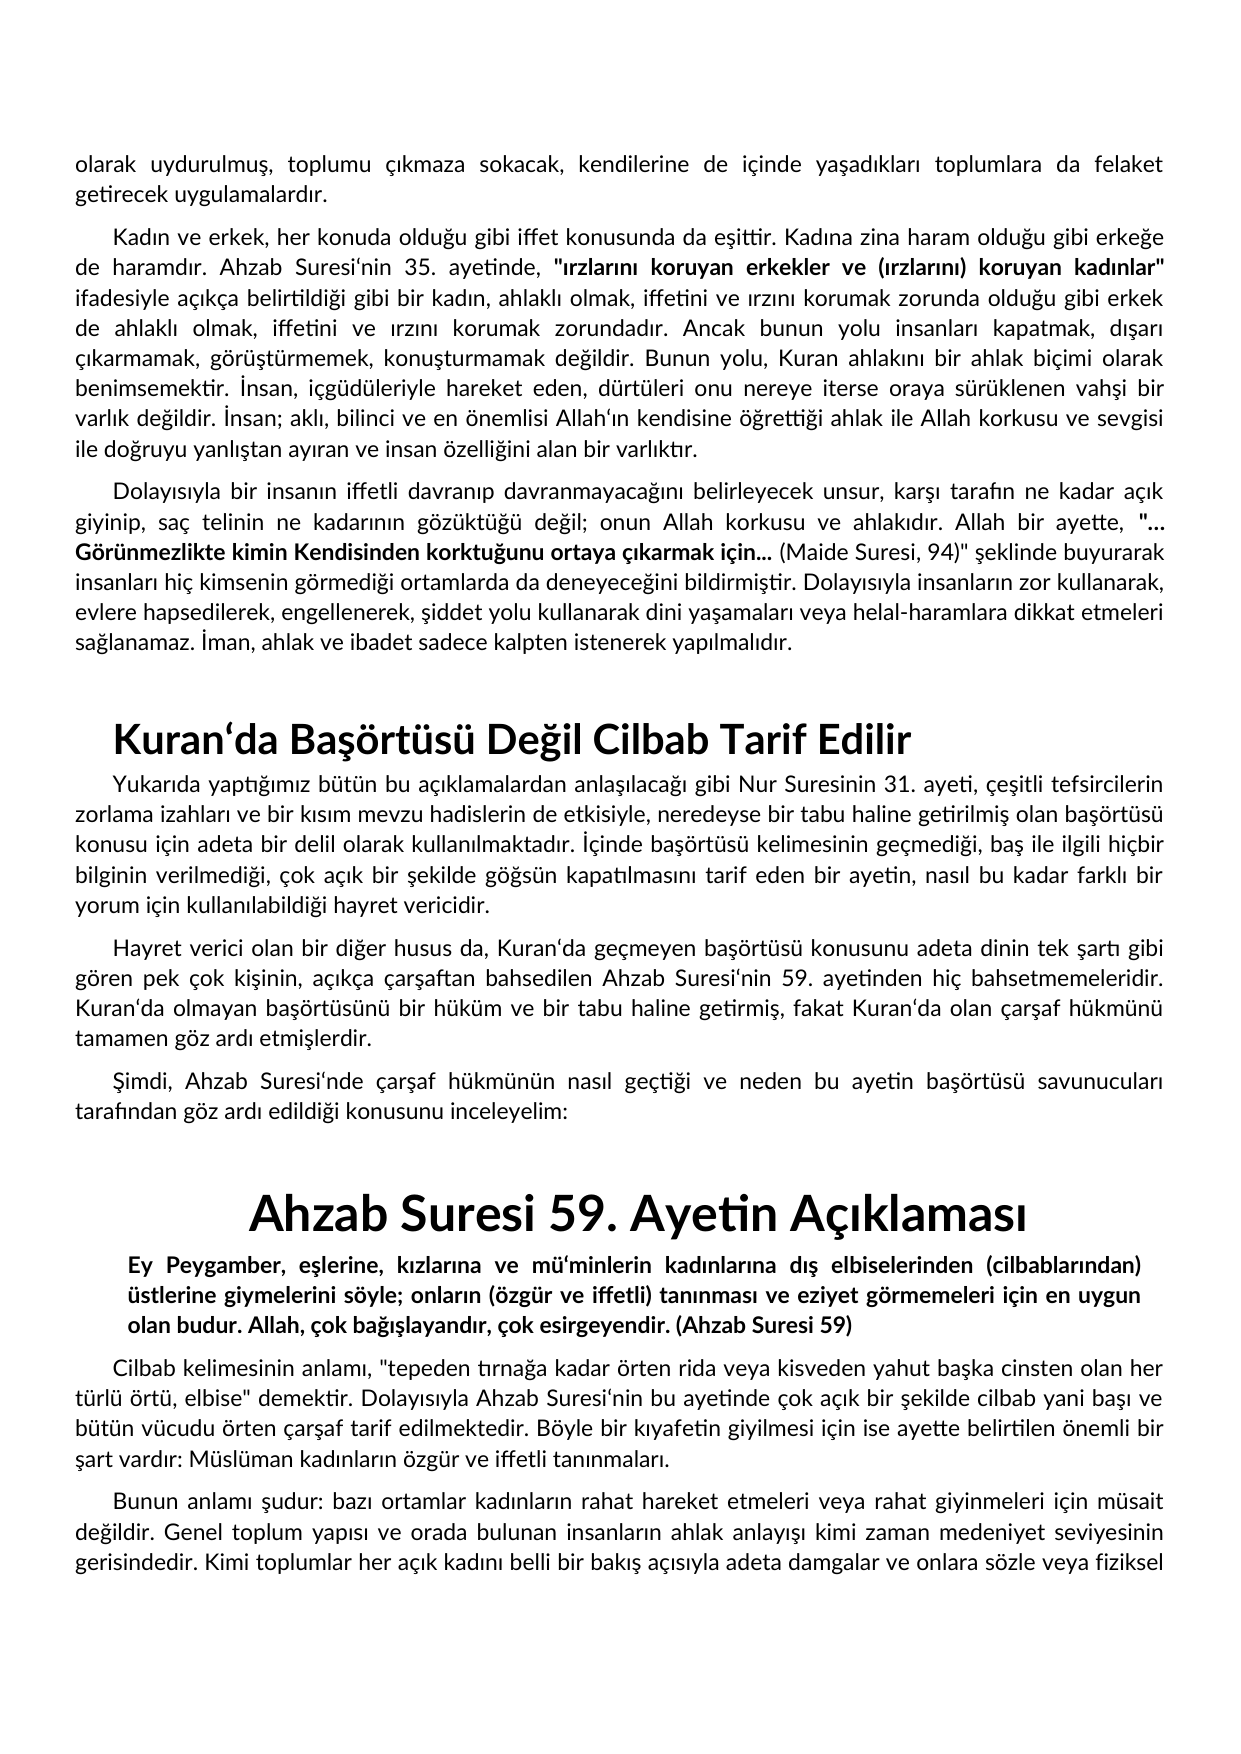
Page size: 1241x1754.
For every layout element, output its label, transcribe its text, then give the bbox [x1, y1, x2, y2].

text Cilbab kelimesinin anlamı, "tepeden tırnağa kadar örten rida veya kisveden yahut başka cinsten olan her türlü örtü, elbise" demektir. Dolayısıyla Ahzab Suresi‘nin bu ayetinde çok açık bir şekilde cilbab yani başı ve bütün vücudu örten çarşaf tarif edilmektedir. Böyle bir kıyafetin giyilmesi için ise ayette belirtilen önemli bir şart vardır: Müslüman kadınların özgür ve iffetli tanınmaları. [75, 1354, 1165, 1472]
text Hayret verici olan bir diğer husus da, Kuran‘da geçmeyen başörtüsü konusunu adeta dinin tek şartı gibi gören pek çok kişinin, açıkça çarşaftan bahsedilen Ahzab Suresi‘nin 59. ayetinden hiç bahsetmemeleridir. Kuran‘da olmayan başörtüsünü bir hüküm ve bir tabu haline getirmiş, fakat Kuran‘da olan çarşaf hükmünü tamamen göz ardı etmişlerdir. [75, 933, 1165, 1051]
subtitle Kuran‘da Başörtüsü Değil Cilbab Tarif Edilir [112, 713, 1165, 763]
subtitle Ahzab Suresi 59. Ayetin Açıklaması [112, 1182, 1165, 1242]
text Ey Peygamber, eşlerine, kızlarına ve mü‘minlerin kadınlarına dış elbiselerinden (cilbablarından) üstlerine giymelerini söyle; onların (özgür ve iffetli) tanınması ve eziyet görmemeleri için en uygun olan budur. Allah, çok bağışlayandır, çok esirgeyendir. (Ahzab Suresi 59) [127, 1251, 1143, 1338]
text Bunun anlamı şudur: bazı ortamlar kadınların rahat hareket etmeleri veya rahat giyinmeleri için müsait değildir. Genel toplum yapısı ve orada bulunan insanların ahlak anlayışı kimi zaman medeniyet seviyesinin gerisindedir. Kimi toplumlar her açık kadını belli bir bakış açısıyla adeta damgalar ve onlara sözle veya fiziksel [75, 1487, 1165, 1575]
text Yukarıda yaptığımız bütün bu açıklamalardan anlaşılacağı gibi Nur Suresinin 31. ayeti, çeşitli tefsircilerin zorlama izahları ve bir kısım mevzu hadislerin de etkisiyle, neredeyse bir tabu haline getirilmiş olan başörtüsü konusu için adeta bir delil olarak kullanılmaktadır. İçinde başörtüsü kelimesinin geçmediği, baş ile ilgili hiçbir bilginin verilmediği, çok açık bir şekilde göğsün kapatılmasını tarif eden bir ayetin, nasıl bu kadar farklı bir yorum için kullanılabildiği hayret vericidir. [75, 770, 1165, 918]
text olarak uydurulmuş, toplumu çıkmaza sokacak, kendilerine de içinde yaşadıkları toplumlara da felaket getirecek uygulamalardır. [75, 150, 1165, 208]
text Dolayısıyla bir insanın iffetli davranıp davranmayacağını belirleyecek unsur, karşı tarafın ne kadar açık giyinip, saç telinin ne kadarının gözüktüğü değil; onun Allah korkusu ve ahlakıdır. Allah bir ayette, "…Görünmezlikte kimin Kendisinden korktuğunu ortaya çıkarmak için... (Maide Suresi, 94)" şeklinde buyurarak insanları hiç kimsenin görmediği ortamlarda da deneyeceğini bildirmiştir. Dolayısıyla insanların zor kullanarak, evlere hapsedilerek, engellenerek, şiddet yolu kullanarak dini yaşamaları veya helal-haramlara dikkat etmeleri sağlanamaz. İman, ahlak ve ibadet sadece kalpten istenerek yapılmalıdır. [75, 477, 1165, 656]
text Şimdi, Ahzab Suresi‘nde çarşaf hükmünün nasıl geçtiği ve neden bu ayetin başörtüsü savunucuları tarafından göz ardı edildiği konusunu inceleyelim: [75, 1067, 1165, 1124]
text Kadın ve erkek, her konuda olduğu gibi iffet konusunda da eşittir. Kadına zina haram olduğu gibi erkeğe de haramdır. Ahzab Suresi‘nin 35. ayetinde, "ırzlarını koruyan erkekler ve (ırzlarını) koruyan kadınlar" ifadesiyle açıkça belirtildiği gibi bir kadın, ahlaklı olmak, iffetini ve ırzını korumak zorunda olduğu gibi erkek de ahlaklı olmak, iffetini ve ırzını korumak zorundadır. Ancak bunun yolu insanları kapatmak, dışarı çıkarmamak, görüştürmemek, konuşturmamak değildir. Bunun yolu, Kuran ahlakını bir ahlak biçimi olarak benimsemektir. İnsan, içgüdüleriyle hareket eden, dürtüleri onu nereye iterse oraya sürüklenen vahşi bir varlık değildir. İnsan; aklı, bilinci ve en önemlisi Allah‘ın kendisine öğrettiği ahlak ile Allah korkusu ve sevgisi ile doğruyu yanlıştan ayıran ve insan özelliğini alan bir varlıktır. [75, 223, 1165, 462]
